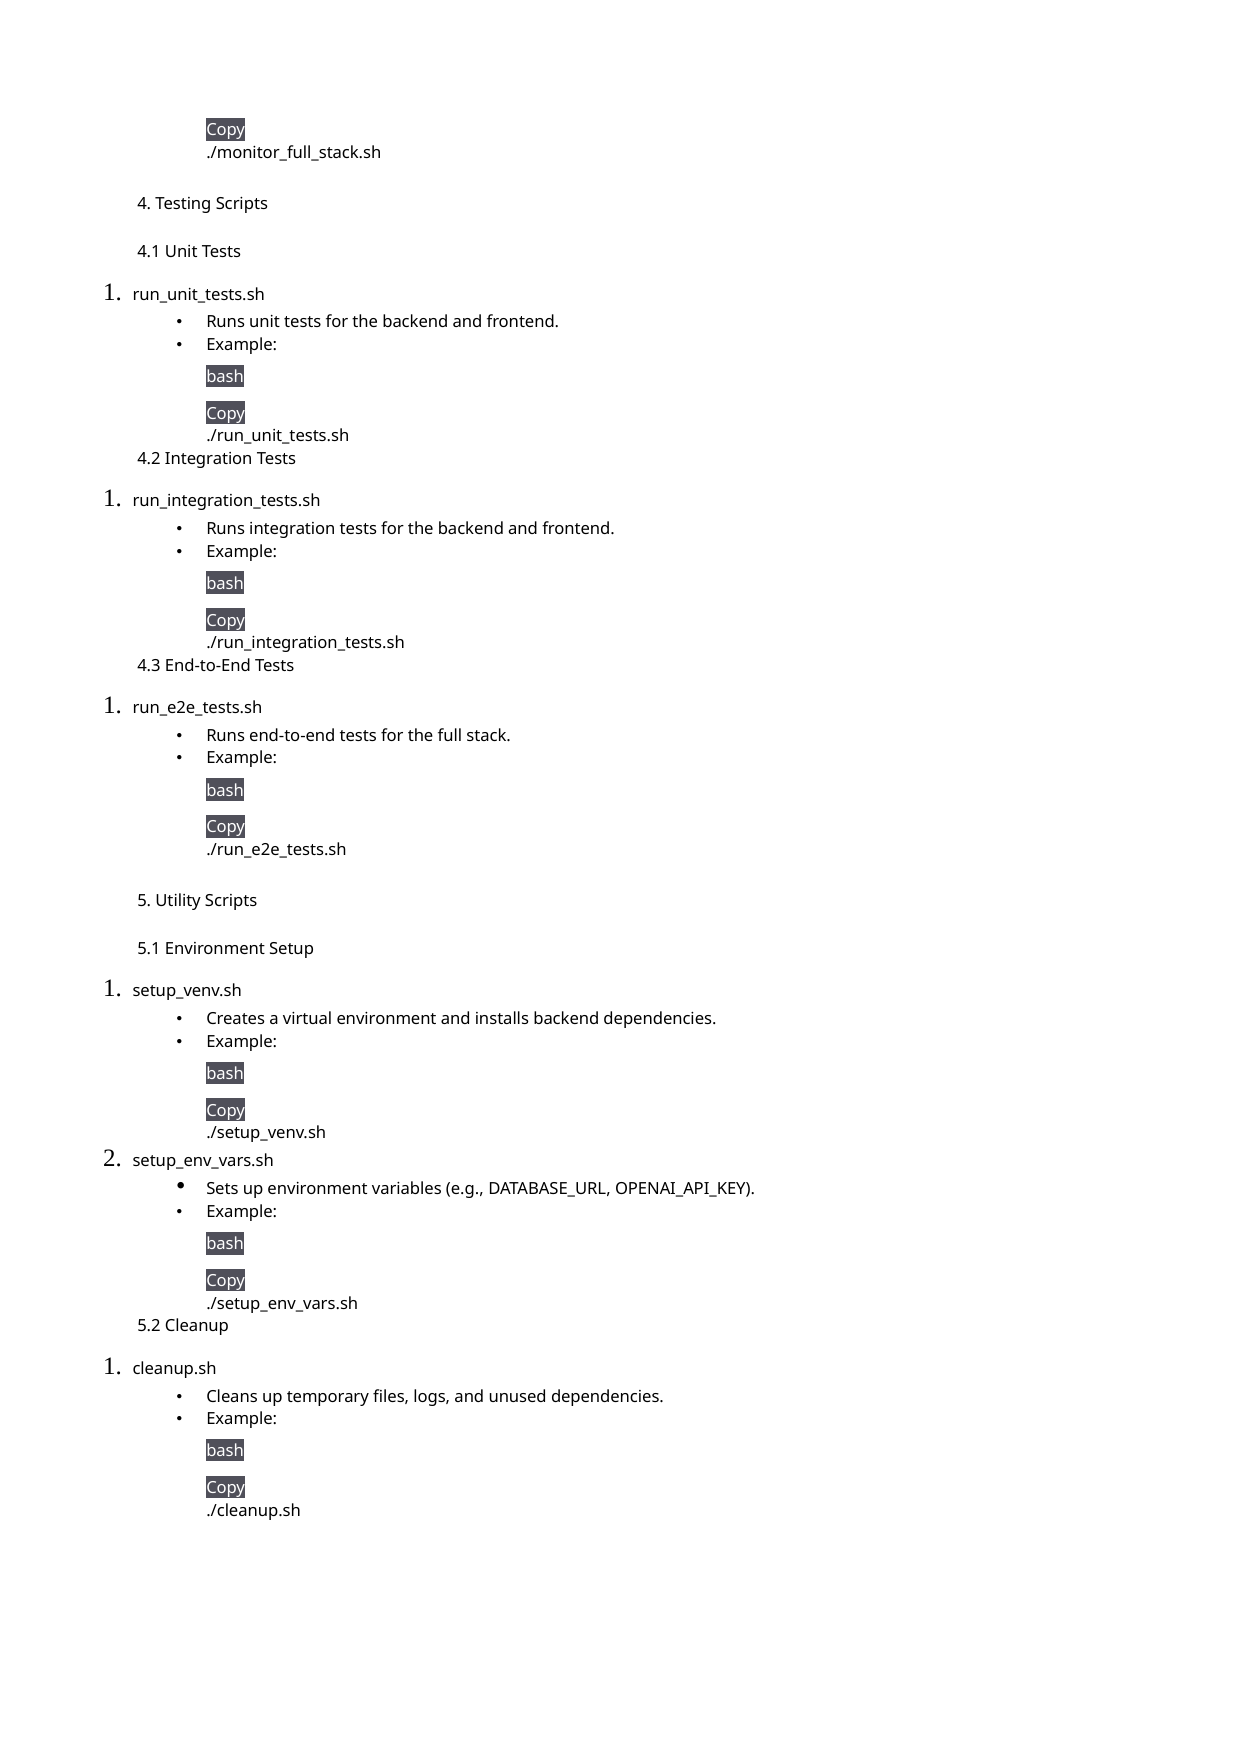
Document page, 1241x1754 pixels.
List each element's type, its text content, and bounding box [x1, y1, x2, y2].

list Example: [176, 1200, 1122, 1223]
subtitle 4.2 Integration Tests [137, 447, 1122, 469]
list Cleans up temporary files, logs, and unused dependencies. [176, 1384, 1122, 1407]
list ./run_integration_tests.sh [176, 631, 1122, 653]
list ./setup_venv.sh [176, 1121, 1122, 1143]
list cleanup.sh [118, 1351, 1122, 1379]
list Example: [176, 1029, 1122, 1052]
list setup_env_vars.sh [118, 1143, 1122, 1172]
subtitle 4. Testing Scripts [137, 192, 1122, 214]
list Creates a virtual environment and installs backend dependencies. [176, 1007, 1122, 1029]
list ./monitor_full_stack.sh [176, 141, 1122, 163]
list Runs integration tests for the backend and frontend. [176, 517, 1122, 539]
list setup_venv.sh [118, 973, 1122, 1002]
list run_e2e_tests.sh [118, 690, 1122, 719]
list Runs unit tests for the backend and frontend. [176, 310, 1122, 333]
list Example: [176, 333, 1122, 355]
list Copy [176, 1476, 1122, 1498]
list bash [176, 1439, 1122, 1461]
list Copy [176, 815, 1122, 838]
list ./cleanup.sh [176, 1498, 1122, 1521]
list Copy [176, 118, 1122, 141]
subtitle 4.1 Unit Tests [137, 240, 1122, 262]
list Example: [176, 746, 1122, 769]
list Copy [176, 608, 1122, 631]
list Copy [176, 1269, 1122, 1291]
list Copy [176, 401, 1122, 424]
list bash [176, 1062, 1122, 1084]
subtitle 5. Utility Scripts [137, 889, 1122, 911]
list Example: [176, 1407, 1122, 1429]
list run_unit_tests.sh [118, 277, 1122, 305]
list ./run_unit_tests.sh [176, 424, 1122, 447]
list Example: [176, 539, 1122, 562]
list bash [176, 571, 1122, 594]
list run_integration_tests.sh [118, 483, 1122, 512]
subtitle 4.3 End-to-End Tests [137, 653, 1122, 676]
list bash [176, 1232, 1122, 1255]
list bash [176, 365, 1122, 387]
subtitle 5.2 Cleanup [137, 1314, 1122, 1337]
list bash [176, 778, 1122, 801]
list ./run_e2e_tests.sh [176, 838, 1122, 860]
list Copy [176, 1098, 1122, 1121]
subtitle 5.1 Environment Setup [137, 937, 1122, 959]
list Runs end-to-end tests for the full stack. [176, 724, 1122, 746]
list ./setup_env_vars.sh [176, 1291, 1122, 1314]
list Sets up environment variables (e.g., DATABASE_URL, OPENAI_API_KEY). [176, 1177, 1122, 1200]
